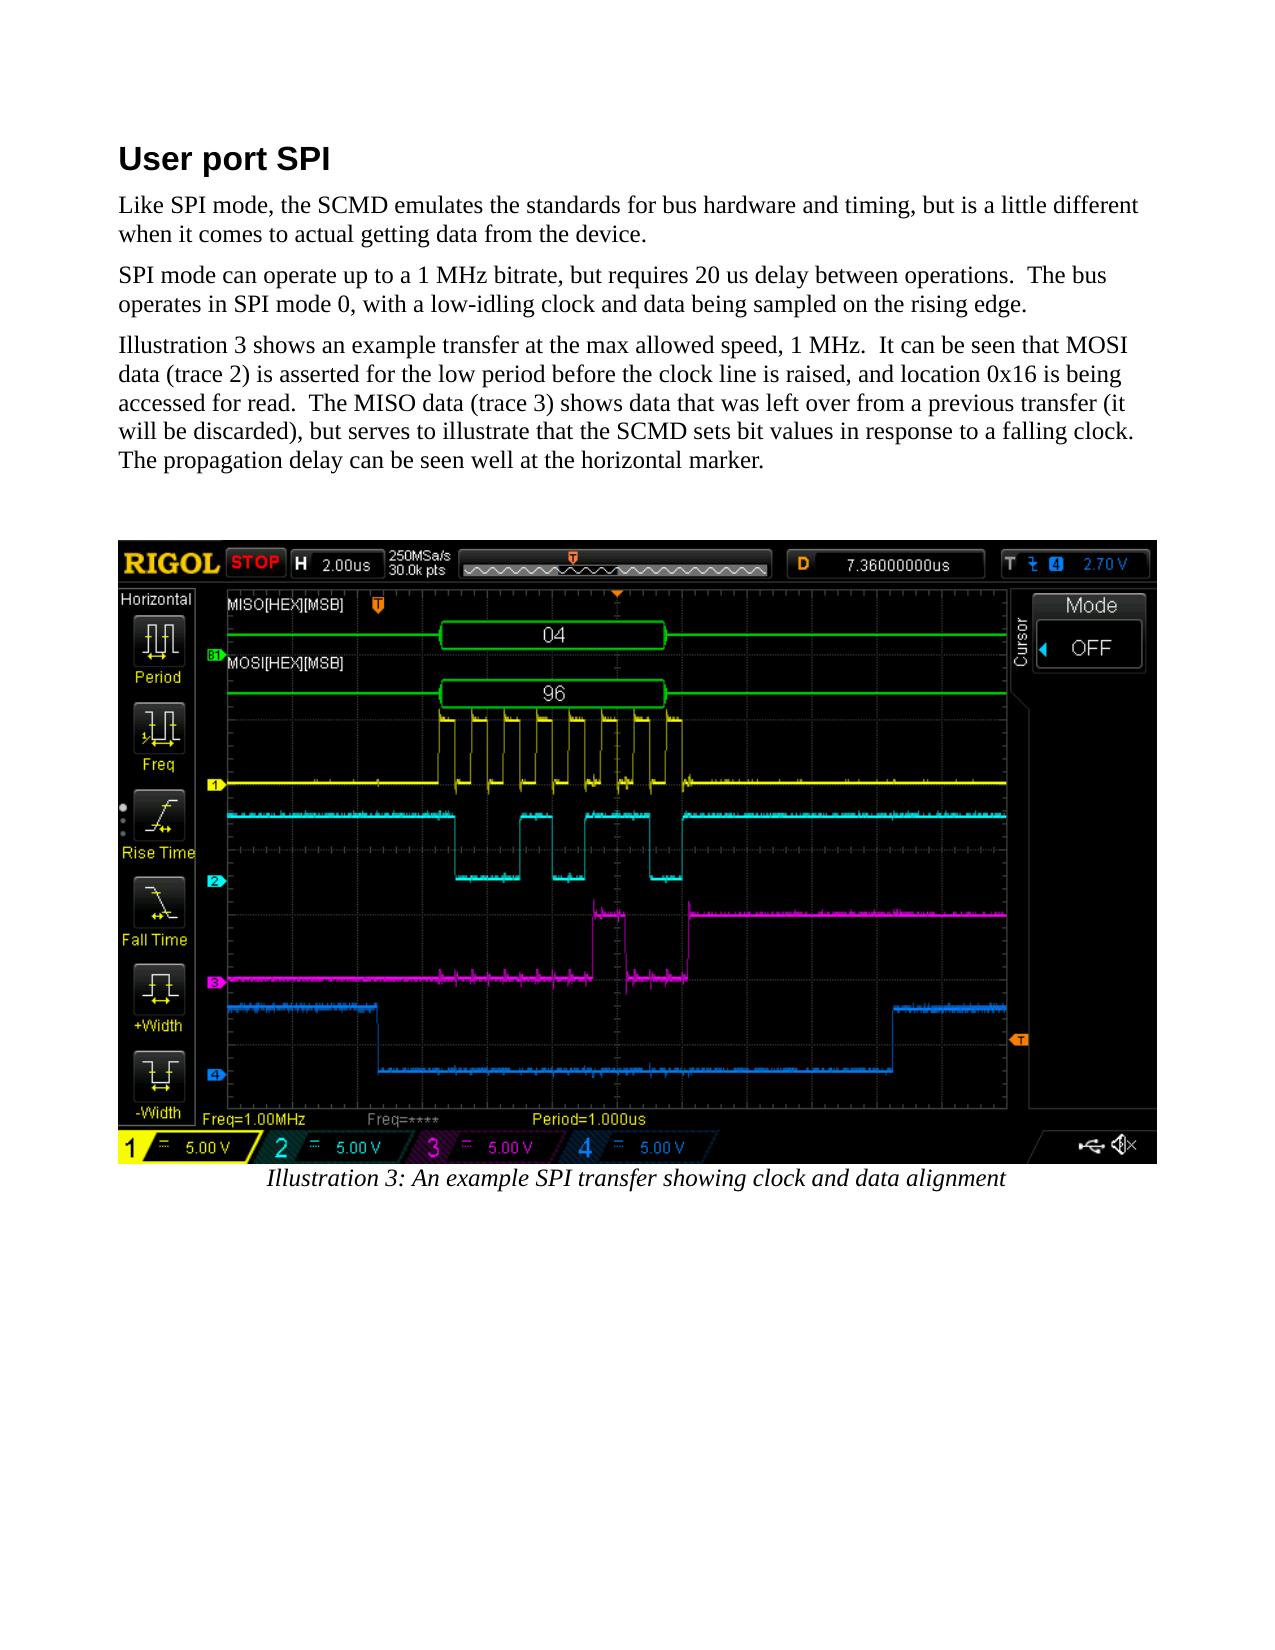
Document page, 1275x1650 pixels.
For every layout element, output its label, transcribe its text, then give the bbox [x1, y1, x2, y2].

picture [118, 540, 1157, 1164]
subtitle User port SPI [118, 139, 1157, 178]
text Illustration 3 shows an example transfer at the max allowed speed, 1 MHz. It can be seen that MOSI data (trace 2) is asserted for the low period before the clock line is raised, and location 0x16 is being accessed for read. The MISO data (trace 3) shows data that was left over from a previous transfer (it will be discarded), but serves to illustrate that the SCMD sets bit values in response to a falling clock. The propagation delay can be seen well at the horizontal marker. [118, 330, 1157, 474]
text Like SPI mode, the SCMD emulates the standards for bus hardware and timing, but is a little different when it comes to actual getting data from the device. [118, 190, 1157, 248]
text SPI mode can operate up to a 1 MHz bitrate, but requires 20 us delay between operations. The bus operates in SPI mode 0, with a low-idling clock and data being sampled on the rising edge. [118, 260, 1157, 318]
text Illustration 3: An example SPI transfer showing clock and data alignment [118, 1164, 1157, 1192]
